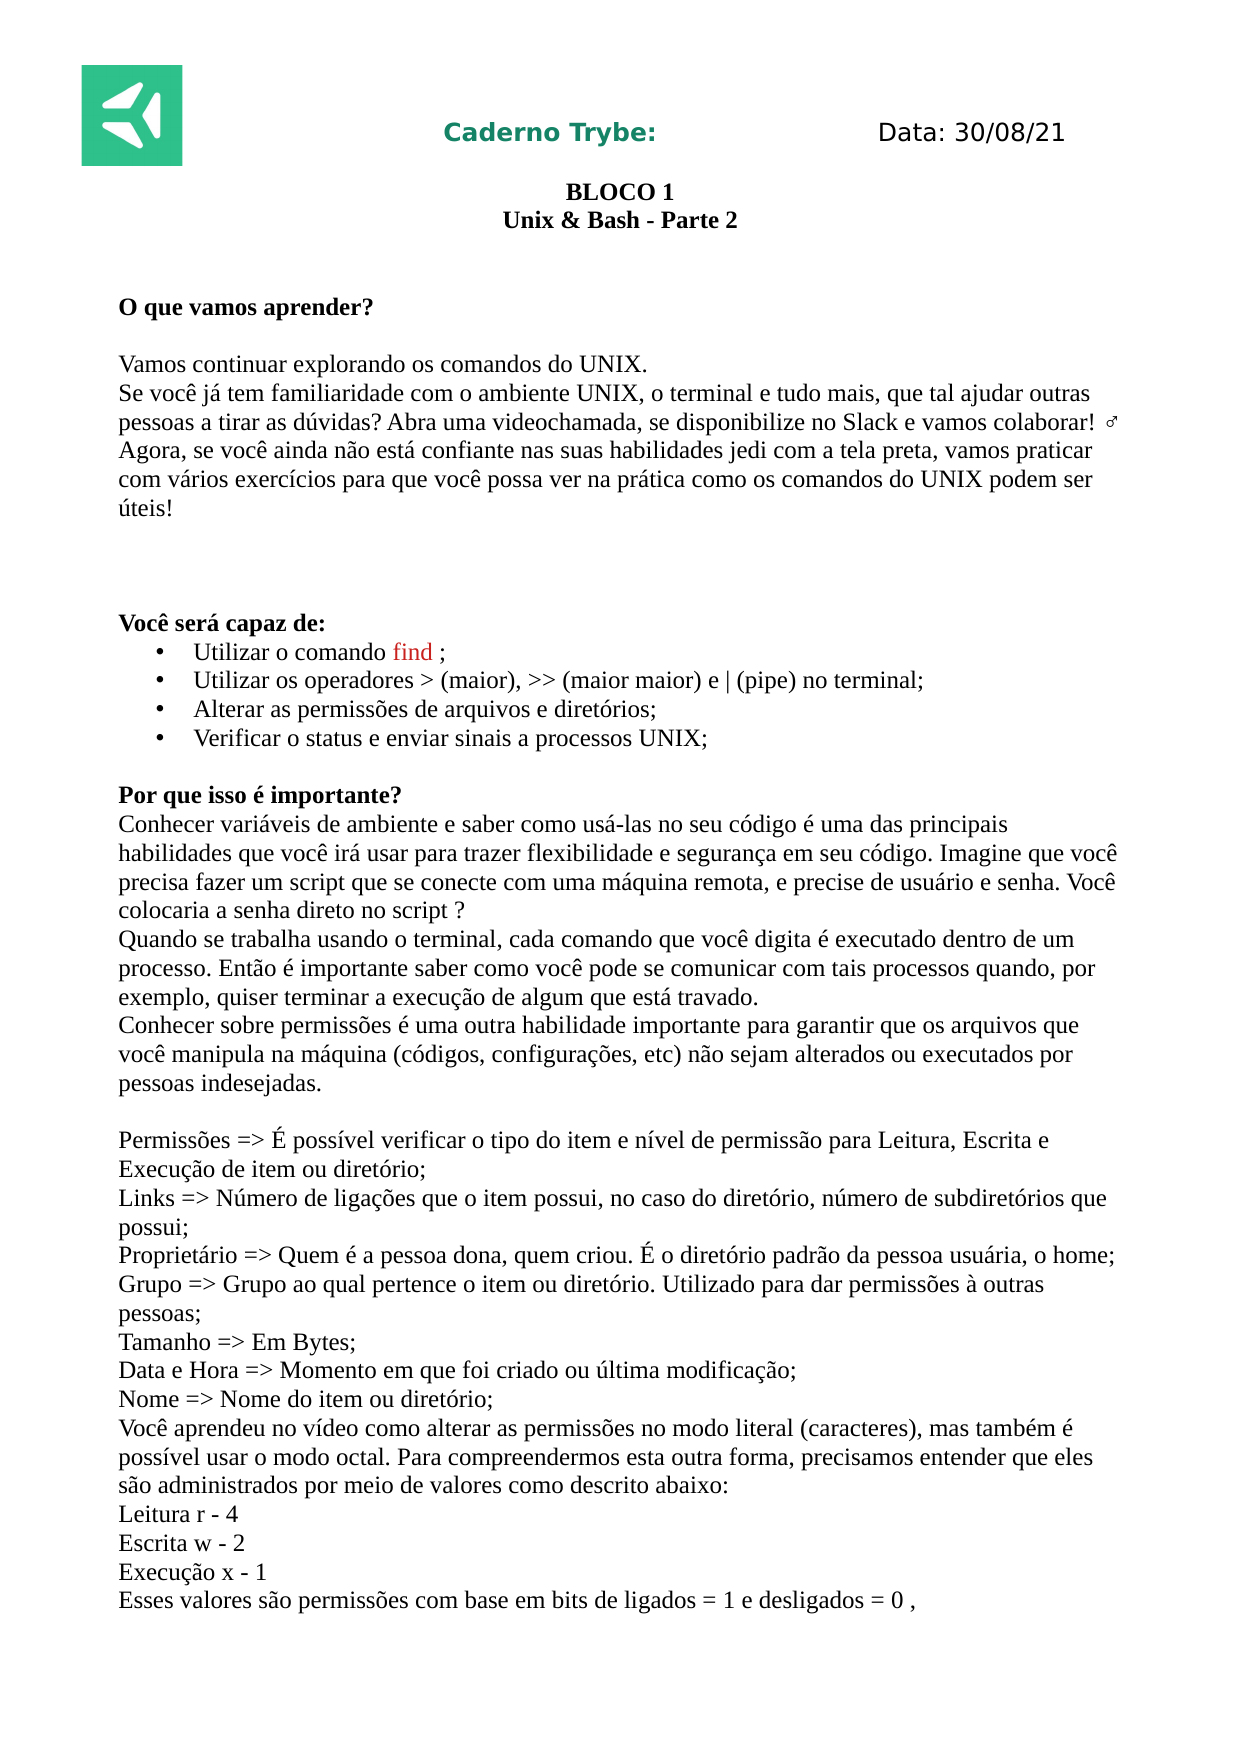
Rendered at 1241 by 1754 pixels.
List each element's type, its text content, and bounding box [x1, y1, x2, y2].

text Esses valores são permissões com base em bits de ligados = 1 e desligados = 0 , [118, 1586, 1122, 1614]
text Quando se trabalha usando o terminal, cada comando que você digita é executado dentro de um processo. Então é importante saber como você pode se comunicar com tais processos quando, por exemplo, quiser terminar a execução de algum que está travado. 🔫 [118, 924, 1122, 1011]
text Por que isso é importante? [118, 781, 1122, 809]
text Conhecer sobre permissões é uma outra habilidade importante para garantir que os arquivos que você manipula na máquina (códigos, configurações, etc) não sejam alterados ou executados por pessoas indesejadas. 🔐 [118, 1011, 1122, 1097]
text Escrita w - 2 [118, 1528, 1122, 1557]
text BLOCO 1 [118, 177, 1122, 206]
list Utilizar os operadores > (maior), >> (maior maior) e | (pipe) no terminal; [156, 666, 1122, 694]
text Proprietário => Quem é a pessoa dona, quem criou. É o diretório padrão da pessoa usuária, o home; [118, 1241, 1122, 1269]
text Links => Número de ligações que o item possui, no caso do diretório, número de subdiretórios que possui; [118, 1183, 1122, 1241]
text Vamos continuar explorando os comandos do UNIX. [118, 349, 1122, 378]
text Permissões => É possível verificar o tipo do item e nível de permissão para Leitura, Escrita e Execução de item ou diretório; [118, 1126, 1122, 1183]
text Você será capaz de: [118, 608, 1122, 637]
text Nome => Nome do item ou diretório; [118, 1384, 1122, 1413]
text Data e Hora => Momento em que foi criado ou última modificação; [118, 1356, 1122, 1384]
picture [81, 65, 183, 166]
list Alterar as permissões de arquivos e diretórios; [156, 694, 1122, 723]
text Se você já tem familiaridade com o ambiente UNIX, o terminal e tudo mais, que tal ajudar outras pessoas a tirar as dúvidas? Abra uma videochamada, se disponibilize no Slack e vamos colaborar! 💁🏽‍♂ [118, 378, 1122, 436]
text Você aprendeu no vídeo como alterar as permissões no modo literal (caracteres), mas também é possível usar o modo octal. Para compreendermos esta outra forma, precisamos entender que eles são administrados por meio de valores como descrito abaixo: [118, 1413, 1122, 1499]
list Utilizar o comando find ; [156, 637, 1122, 666]
text Unix & Bash - Parte 2 [118, 206, 1122, 234]
text Agora, se você ainda não está confiante nas suas habilidades jedi com a tela preta, vamos praticar com vários exercícios para que você possa ver na prática como os comandos do UNIX podem ser úteis! [118, 436, 1122, 522]
text Tamanho => Em Bytes; [118, 1327, 1122, 1356]
text Conhecer variáveis de ambiente e saber como usá-las no seu código é uma das principais habilidades que você irá usar para trazer flexibilidade e segurança em seu código. Imagine que você precisa fazer um script que se conecte com uma máquina remota, e precise de usuário e senha. Você colocaria a senha direto no script ? 🤔 [118, 809, 1122, 924]
text Leitura r - 4 [118, 1499, 1122, 1528]
list Verificar o status e enviar sinais a processos UNIX; [156, 723, 1122, 752]
text Grupo => Grupo ao qual pertence o item ou diretório. Utilizado para dar permissões à outras pessoas; [118, 1269, 1122, 1327]
text Execução x - 1 [118, 1557, 1122, 1586]
text O que vamos aprender? [118, 292, 1122, 321]
